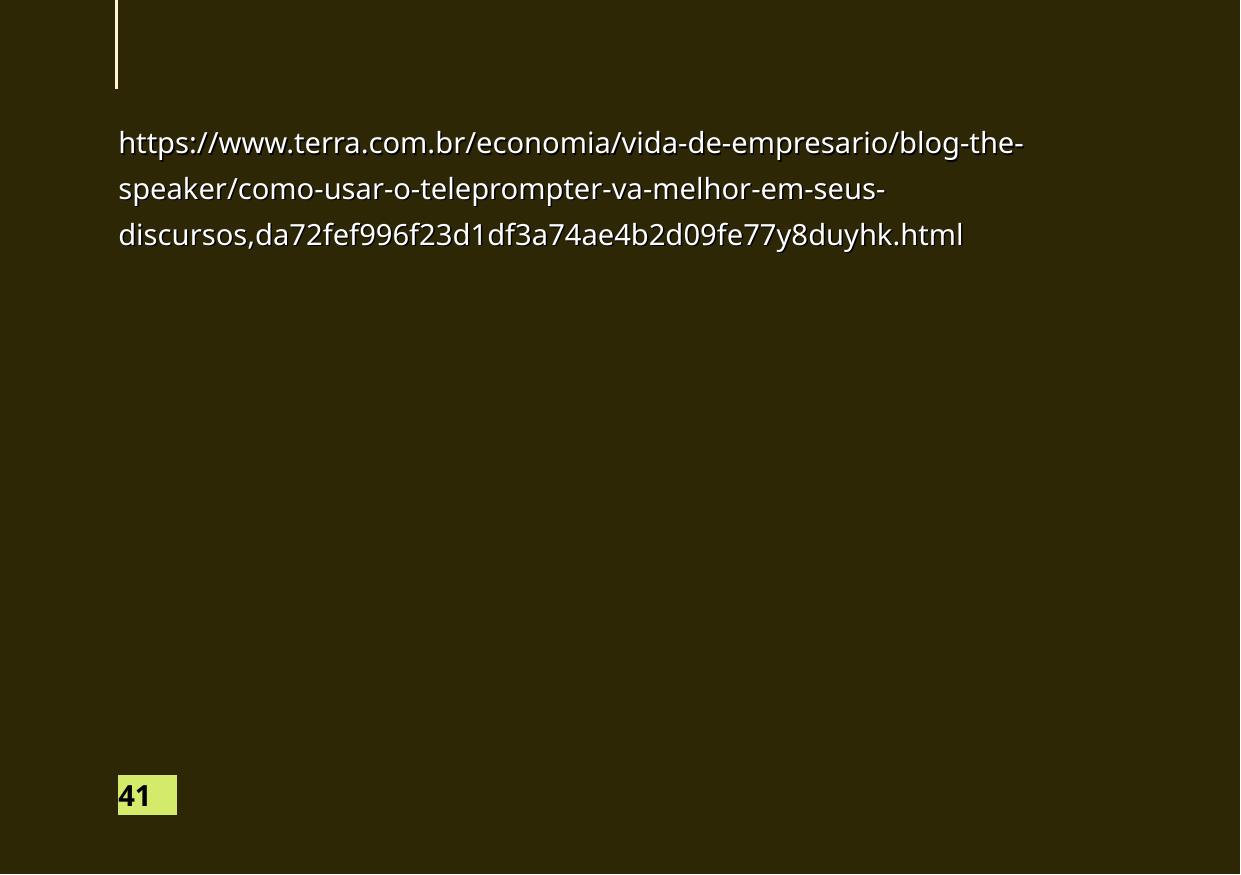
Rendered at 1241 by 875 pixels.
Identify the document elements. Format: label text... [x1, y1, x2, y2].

text https://www.terra.com.br/economia/vida-de-empresario/blog-the-speaker/como-usar-o-teleprompter-va-melhor-em-seus-discursos,da72fef996f23d1df3a74ae4b2d09fe77y8duyhk.html [118, 123, 1122, 253]
